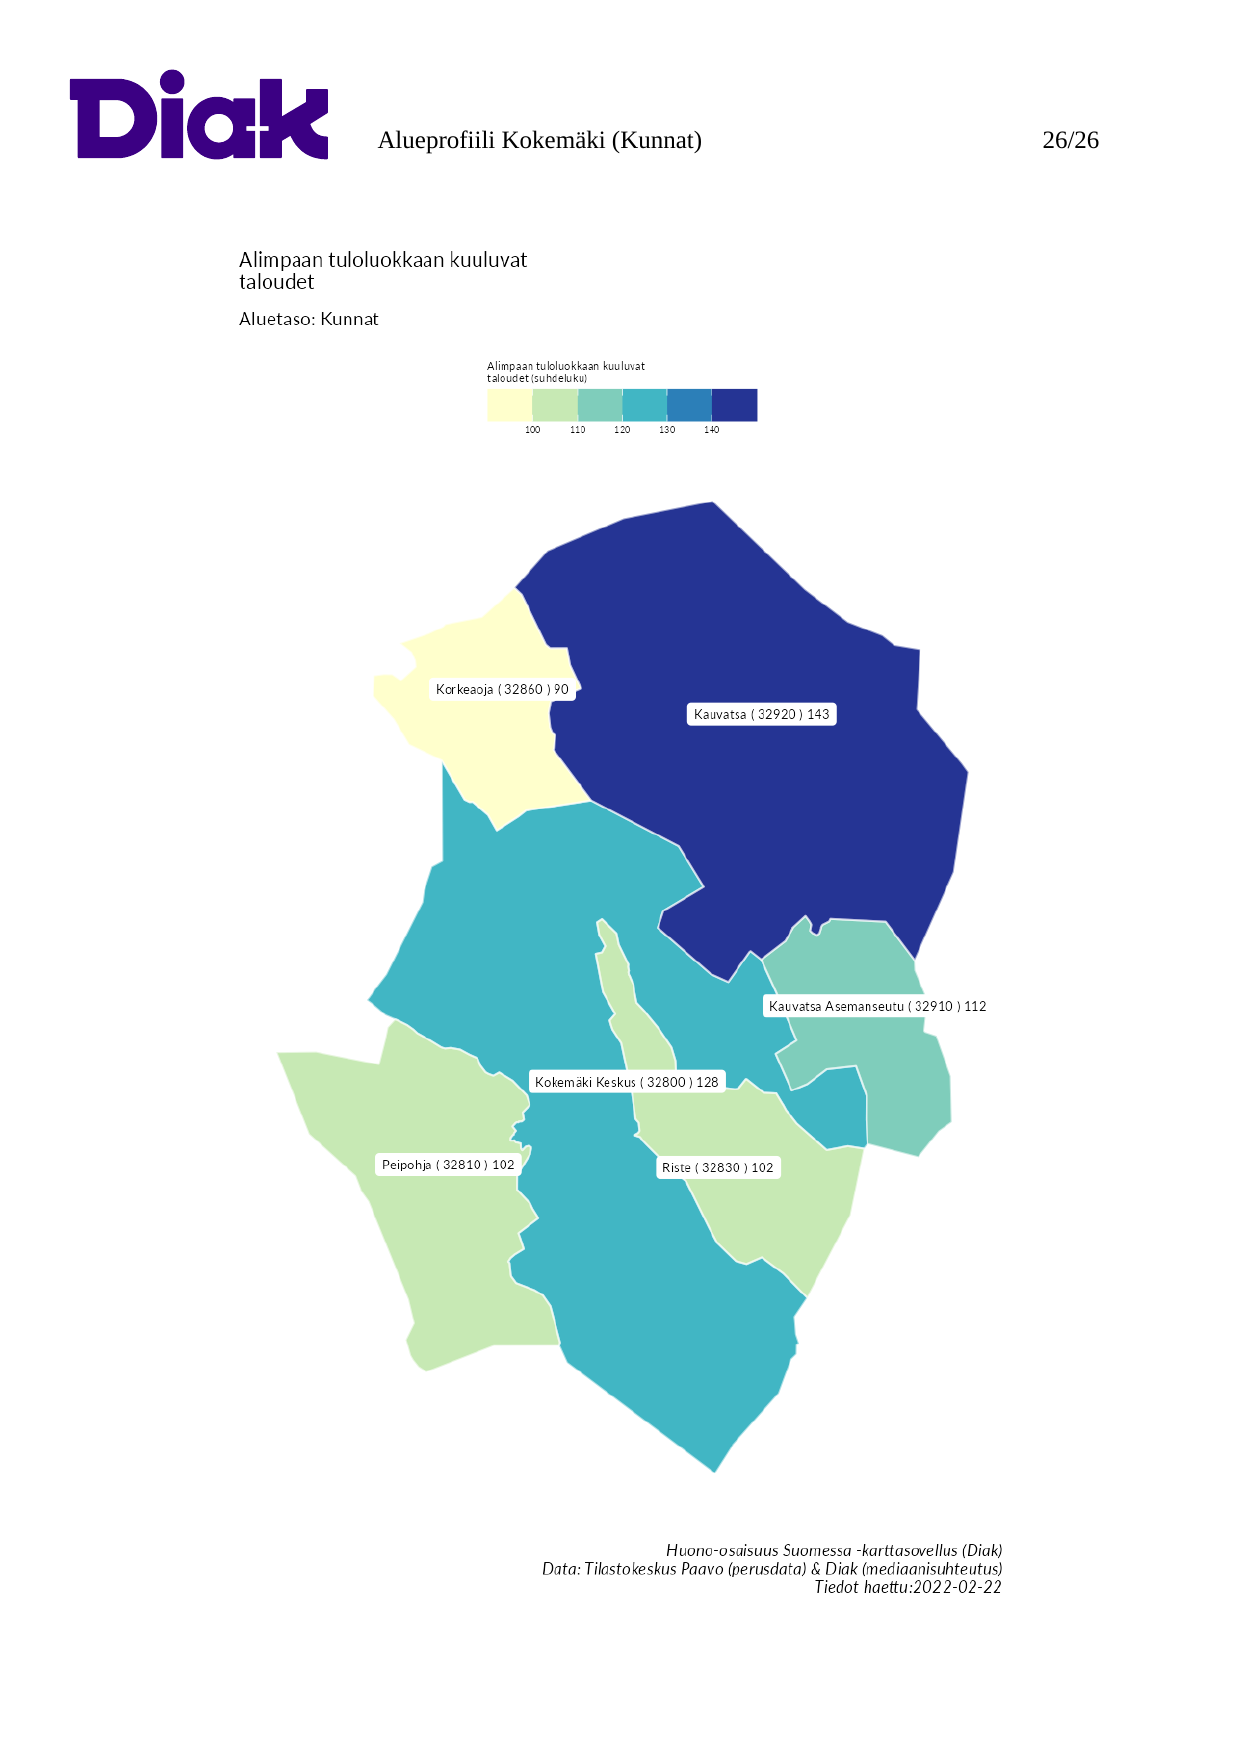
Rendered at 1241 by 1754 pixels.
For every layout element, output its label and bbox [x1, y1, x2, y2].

picture [61, 196, 1179, 1651]
